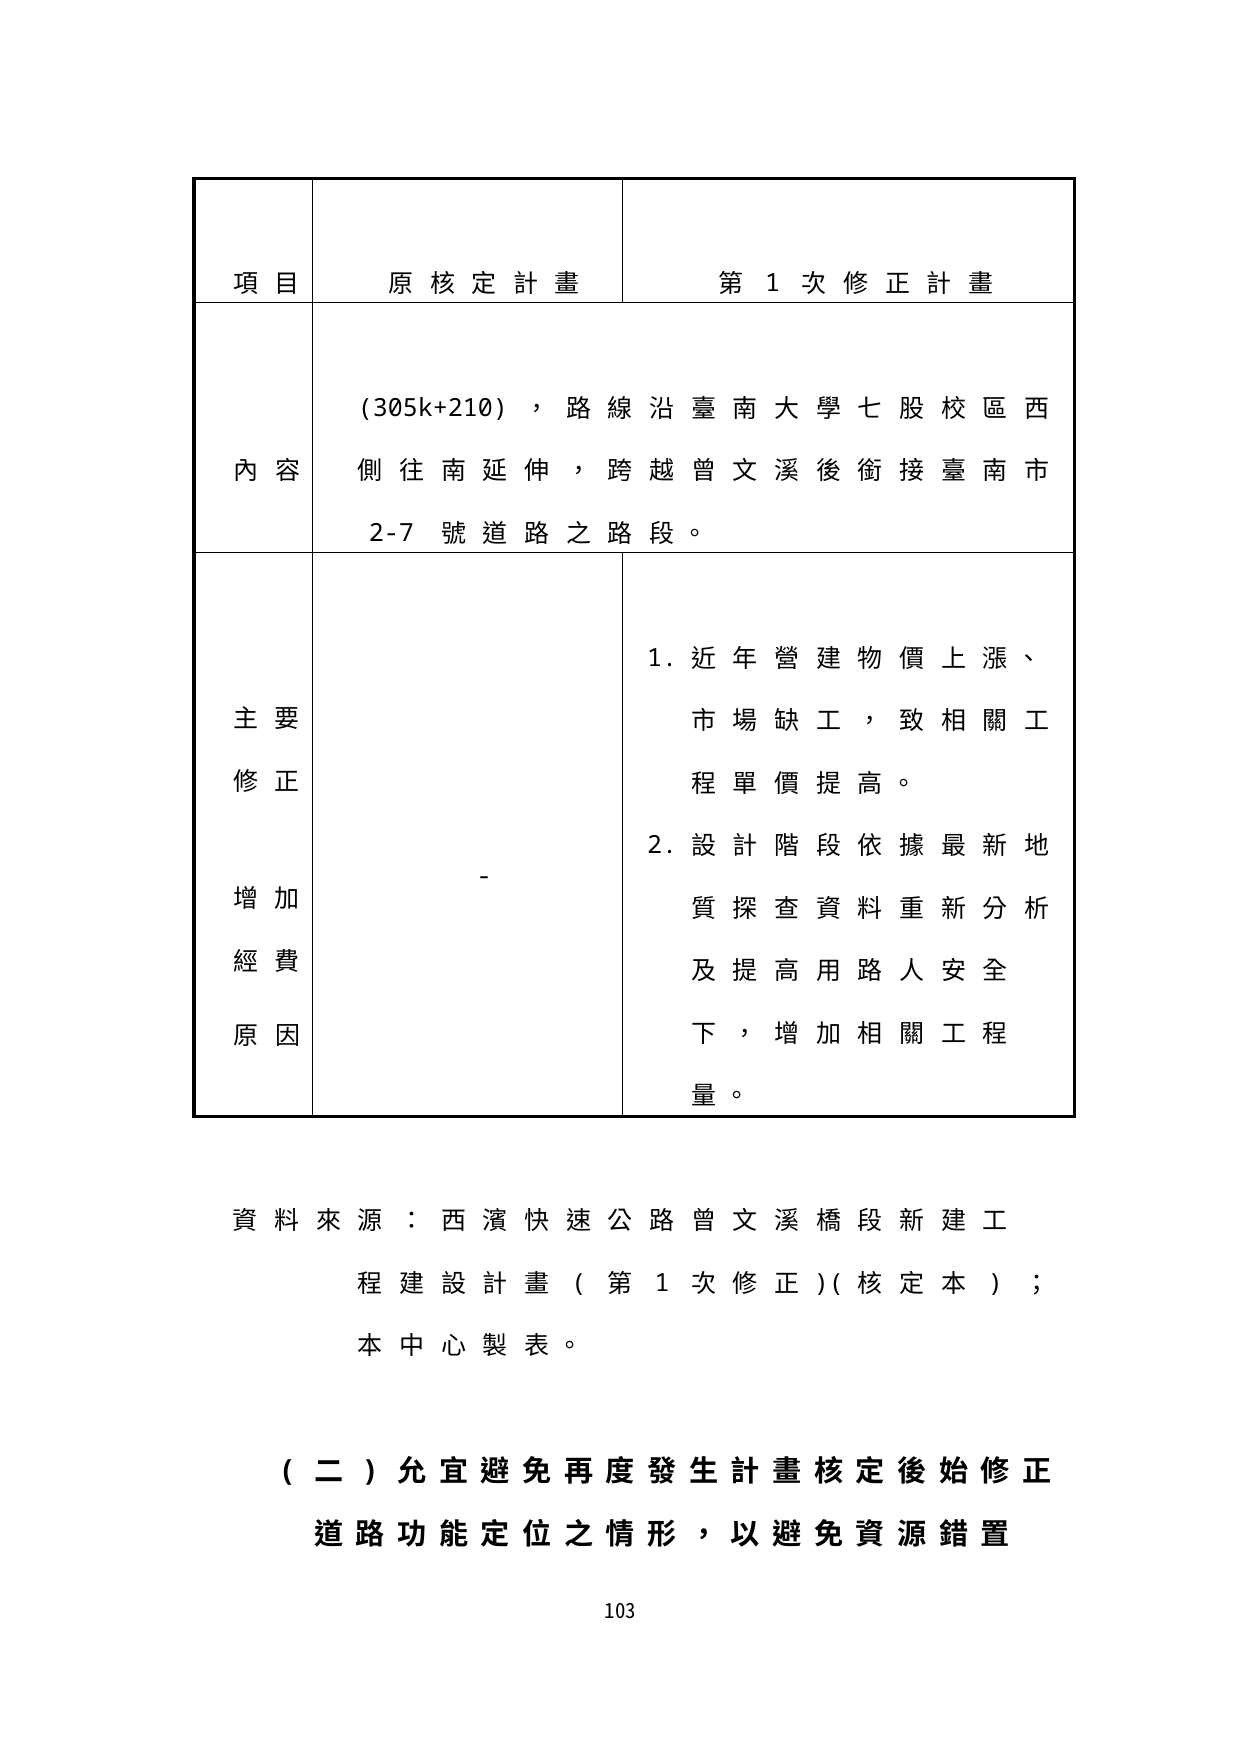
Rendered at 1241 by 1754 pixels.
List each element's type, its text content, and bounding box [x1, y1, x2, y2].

text 資料來源：西濱快速公路曾文溪橋段新建工程建設計畫(第1次修正)(核定本)；本中心製表。 [184, 1177, 1057, 1365]
table_cell 主要修正 增加經費 原因 [196, 553, 312, 1115]
table_cell 內容 [196, 303, 312, 552]
table_header 原核定計畫 [313, 180, 622, 302]
table_header 項目 [196, 180, 312, 302]
table_cell (305k+210)，路線沿臺南大學七股校區西側往南延伸，跨越曾文溪後銜接臺南市2-7號道路之路段。 [313, 303, 1073, 552]
table_header 第1次修正計畫 [623, 180, 1073, 302]
text (二)允宜避免再度發生計畫核定後始修正道路功能定位之情形，以避免資源錯置 [242, 1427, 1058, 1552]
table_cell 1.近年營建物價上漲、市場缺工，致相關工程單價提高。 2.設計階段依據最新地質探查資料重新分析及提高用路人安全下，增加相關工程量。 [623, 553, 1073, 1115]
table_cell - [313, 553, 622, 1115]
